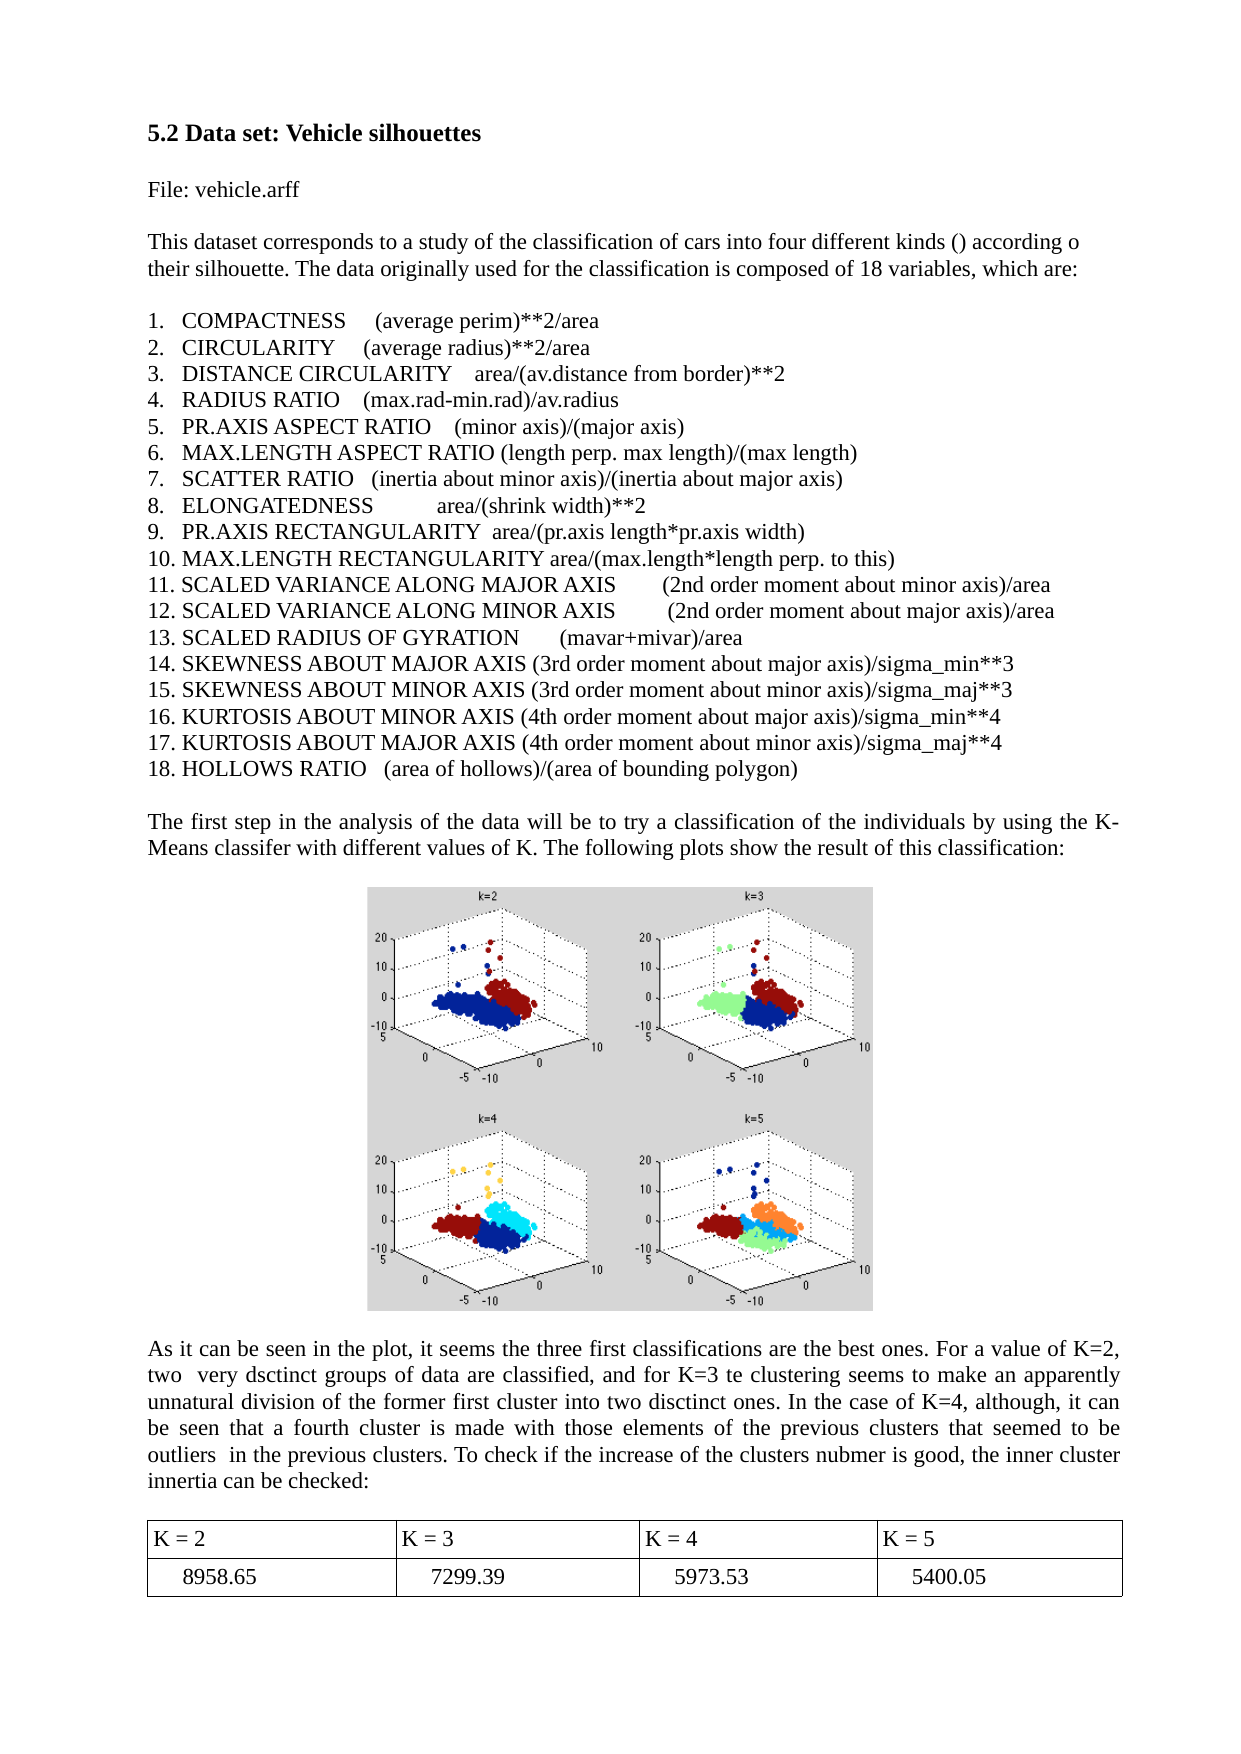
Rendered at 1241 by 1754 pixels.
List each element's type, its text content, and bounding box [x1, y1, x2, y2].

text 5.2 Data set: Vehicle silhouettes [147, 118, 1122, 147]
text As it can be seen in the plot, it seems the three first classifications are the best ones. For a value of K=2, two very dsctinct groups of data are classified, and for K=3 te clustering seems to make an apparently unnatural division of the former first cluster into two disctinct ones. In the case of K=4, although, it can be seen that a fourth cluster is made with those elements of the previous clusters that seemed to be outliers in the previous clusters. To check if the increase of the clusters nubmer is good, the inner cluster innertia can be checked: [147, 1335, 1122, 1493]
picture [367, 887, 873, 1311]
text 7. SCATTER RATIO (inertia about minor axis)/(inertia about major axis) [147, 466, 1122, 492]
table_header K = 3 [397, 1521, 639, 1558]
text File: vehicle.arff [147, 176, 1122, 202]
text 9. PR.AXIS RECTANGULARITY area/(pr.axis length*pr.axis width) [147, 518, 1122, 544]
text 12. SCALED VARIANCE ALONG MINOR AXIS (2nd order moment about major axis)/area [147, 597, 1122, 624]
text 11. SCALED VARIANCE ALONG MAJOR AXIS (2nd order moment about minor axis)/area [147, 571, 1122, 597]
text 14. SKEWNESS ABOUT MAJOR AXIS (3rd order moment about major axis)/sigma_min**3 [147, 650, 1122, 676]
text The first step in the analysis of the data will be to try a classification of the individuals by using the K-Means classifer with different values of K. The following plots show the result of this classification: [147, 808, 1122, 861]
table_header K = 4 [640, 1521, 877, 1558]
text 6. MAX.LENGTH ASPECT RATIO (length perp. max length)/(max length) [147, 439, 1122, 466]
text 8. ELONGATEDNESS area/(shrink width)**2 [147, 492, 1122, 518]
table_cell 7299.39 [397, 1559, 639, 1596]
text This dataset corresponds to a study of the classification of cars into four different kinds () according o their silhouette. The data originally used for the classification is composed of 18 variables, which are: [147, 228, 1122, 281]
table_cell 5400.05 [878, 1559, 1122, 1596]
text 15. SKEWNESS ABOUT MINOR AXIS (3rd order moment about minor axis)/sigma_maj**3 [147, 676, 1122, 703]
table_header K = 2 [148, 1521, 396, 1558]
text 10. MAX.LENGTH RECTANGULARITY area/(max.length*length perp. to this) [147, 544, 1122, 571]
text 13. SCALED RADIUS OF GYRATION (mavar+mivar)/area [147, 624, 1122, 650]
text 1. COMPACTNESS (average perim)**2/area [147, 307, 1122, 334]
text 18. HOLLOWS RATIO (area of hollows)/(area of bounding polygon) [147, 755, 1122, 782]
text 2. CIRCULARITY (average radius)**2/area [147, 334, 1122, 360]
text 16. KURTOSIS ABOUT MINOR AXIS (4th order moment about major axis)/sigma_min**4 [147, 703, 1122, 729]
text 17. KURTOSIS ABOUT MAJOR AXIS (4th order moment about minor axis)/sigma_maj**4 [147, 729, 1122, 755]
text 4. RADIUS RATIO (max.rad-min.rad)/av.radius [147, 386, 1122, 413]
table_cell 5973.53 [640, 1559, 877, 1596]
text 5. PR.AXIS ASPECT RATIO (minor axis)/(major axis) [147, 413, 1122, 439]
table_cell 8958.65 [148, 1559, 396, 1596]
table_header K = 5 [878, 1521, 1122, 1558]
text 3. DISTANCE CIRCULARITY area/(av.distance from border)**2 [147, 360, 1122, 386]
